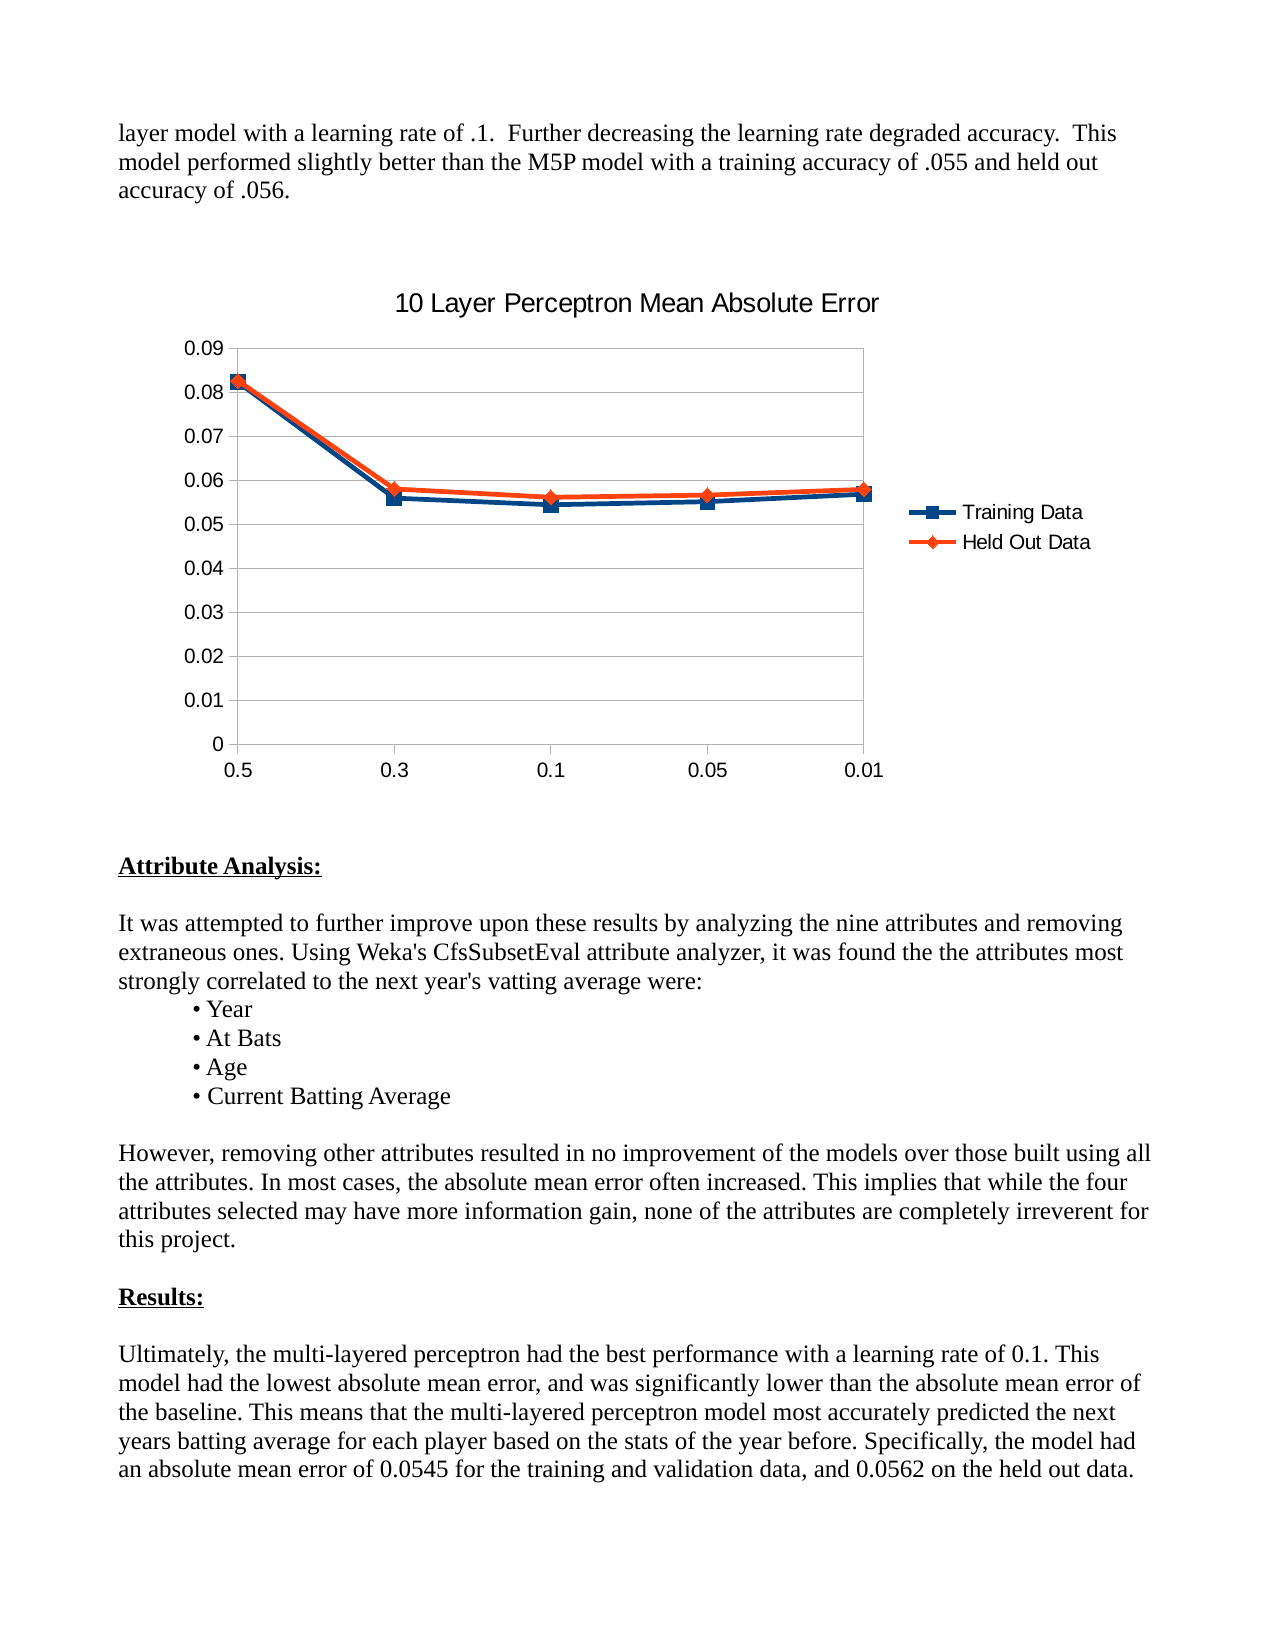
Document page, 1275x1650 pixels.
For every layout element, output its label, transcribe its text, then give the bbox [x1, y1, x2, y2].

text • Age [118, 1052, 1157, 1081]
text Ultimately, the multi-layered perceptron had the best performance with a learning rate of 0.1. This model had the lowest absolute mean error, and was significantly lower than the absolute mean error of the baseline. This means that the multi-layered perceptron model most accurately predicted the next years batting average for each player based on the stats of the year before. Specifically, the model had an absolute mean error of 0.0545 for the training and validation data, and 0.0562 on the held out data. [118, 1339, 1157, 1483]
text • Current Batting Average [118, 1081, 1157, 1109]
text It was attempted to further improve upon these results by analyzing the nine attributes and removing extraneous ones. Using Weka's CfsSubsetEval attribute analyzer, it was found the the attributes most strongly correlated to the next year's vatting average were: [118, 908, 1157, 994]
text layer model with a learning rate of .1. Further decreasing the learning rate degraded accuracy. This model performed slightly better than the M5P model with a training accuracy of .055 and held out accuracy of .056. [118, 118, 1157, 204]
text However, removing other attributes resulted in no improvement of the models over those built using all the attributes. In most cases, the absolute mean error often increased. This implies that while the four attributes selected may have more information gain, none of the attributes are completely irreverent for this project. [118, 1138, 1157, 1253]
text • Year [118, 994, 1157, 1023]
text Results: [118, 1282, 1157, 1311]
text Attribute Analysis: [118, 851, 1157, 879]
text • At Bats [118, 1023, 1157, 1052]
